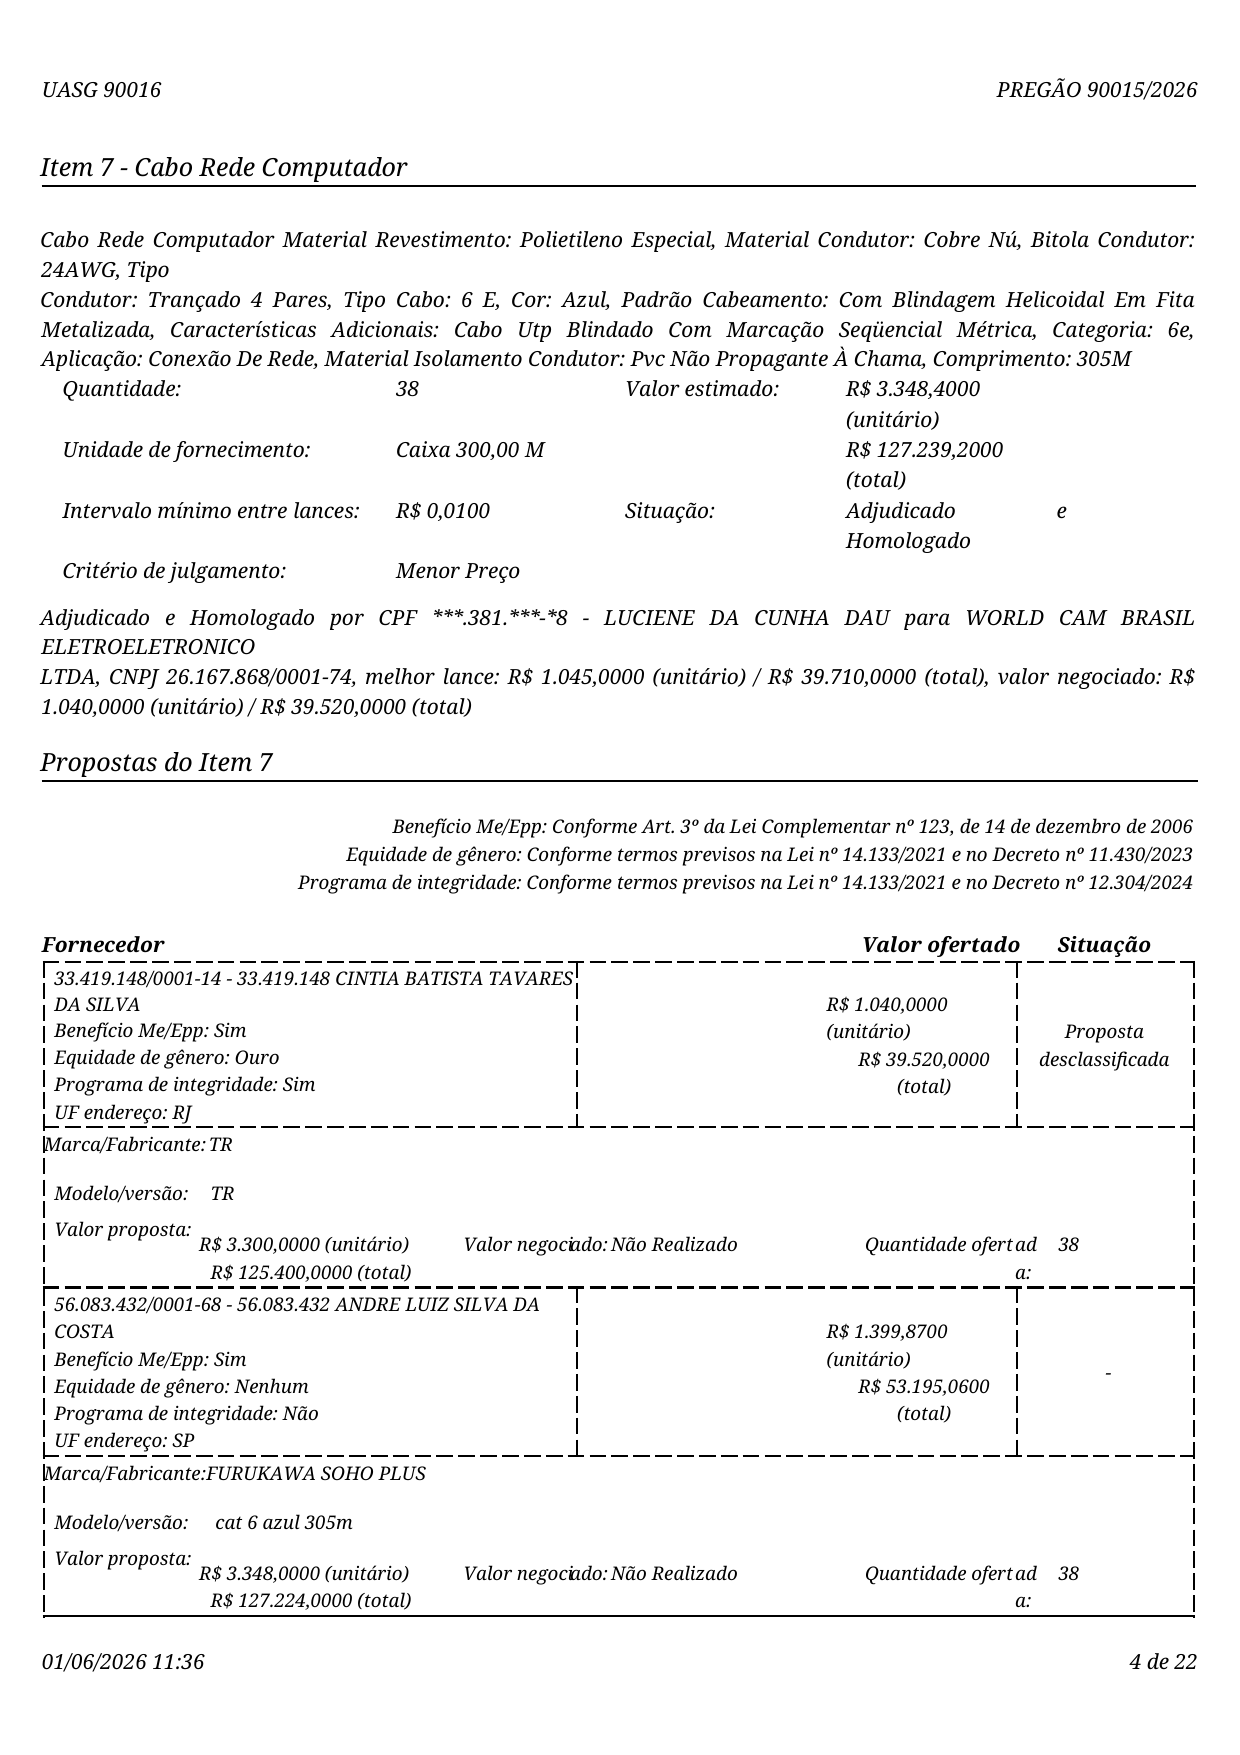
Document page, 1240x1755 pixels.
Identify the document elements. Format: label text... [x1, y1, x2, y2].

table_cell [1017, 1178, 1194, 1227]
table_cell cat 6 azul 305m [199, 1506, 577, 1556]
text Programa de integridade: Conforme termos previsos na Lei nº 14.133/2021 e no Decreto nº 12.304/2024 [42, 870, 1195, 895]
table_header Proposta desclassificada [1017, 961, 1194, 1126]
table_header R$ 3.348,4000 (unitário) [846, 375, 1069, 435]
table_cell [846, 556, 1069, 603]
table_cell [577, 1126, 826, 1178]
table_cell [826, 1506, 1017, 1556]
text Equidade de gênero: Conforme termos previsos na Lei nº 14.133/2021 e no Decreto nº 11.430/2023 [42, 842, 1195, 867]
table_cell Intervalo mínimo entre lances: [63, 496, 396, 556]
table_cell ado: Não Realizado [577, 1227, 826, 1286]
table_cell [1101, 1455, 1194, 1506]
text Benefício Me/Epp: Conforme Art. 3º da Lei Complementar nº 123, de 14 de dezembro de 2006 [42, 814, 1195, 839]
table_cell [1101, 1506, 1194, 1556]
table_cell [577, 1286, 826, 1455]
table_cell TR [199, 1178, 577, 1227]
table_cell 38 [1048, 1227, 1194, 1286]
table_header 33.419.148/0001-14 - 33.419.148 CINTIA BATISTA TAVARES DA SILVA Benefício Me/Epp: Sim Equidade de gênero: Ouro Programa de integridade: Sim UF endereço: RJ [44, 961, 577, 1126]
table_cell [1017, 1286, 1101, 1455]
table_cell [1017, 1455, 1101, 1506]
table_cell Situação: [625, 496, 846, 556]
table_cell [577, 1506, 826, 1556]
table_cell [577, 1178, 826, 1227]
table_cell ada: [1017, 1556, 1048, 1615]
table_cell Unidade de fornecimento: [63, 435, 396, 496]
table_cell Quantidade ofert [826, 1556, 1017, 1615]
table_cell 56.083.432/0001-68 - 56.083.432 ANDRE LUIZ SILVA DA COSTA Benefício Me/Epp: Sim Equidade de gênero: Nenhum Programa de integridade: Não UF endereço: SP [44, 1286, 577, 1455]
table_cell - [1101, 1286, 1194, 1455]
table_header R$ 1.040,0000 (unitário) R$ 39.520,0000 (total) [826, 961, 1017, 1126]
table_header Quantidade: [63, 375, 396, 435]
text Adjudicado e Homologado por CPF ***.381.***-*8 - LUCIENE DA CUNHA DAU para WORLD CAM BRASIL ELETROELETRONICO [40, 603, 1199, 661]
table_header 38 [396, 375, 625, 435]
table_cell ada: [1017, 1227, 1048, 1286]
table_cell Critério de julgamento: [63, 556, 396, 603]
table_cell [1101, 1556, 1194, 1615]
table_cell [1017, 1126, 1194, 1178]
table_header Valor estimado: [625, 375, 846, 435]
table_cell [1017, 1506, 1101, 1556]
table_cell [826, 1126, 1017, 1178]
table_cell R$ 0,0100 [396, 496, 625, 556]
table_cell Caixa 300,00 M [396, 435, 625, 496]
table_cell R$ 3.300,0000 (unitário) Valor negoci R$ 125.400,0000 (total) [199, 1227, 577, 1286]
table_cell R$ 1.399,8700 (unitário) R$ 53.195,0600 (total) [826, 1286, 1017, 1455]
table_header [577, 961, 826, 1126]
table_cell Adjudicado e Homologado [846, 496, 1069, 556]
table_cell R$ 3.348,0000 (unitário) Valor negoci R$ 127.224,0000 (total) [199, 1556, 577, 1615]
text Propostas do Item 7 [40, 744, 1200, 779]
text LTDA, CNPJ 26.167.868/0001-74, melhor lance: R$ 1.045,0000 (unitário) / R$ 39.710,0000 (total), valor negociado: R$ 1.040,0000 (unitário) / R$ 39.520,0000 (total) [40, 662, 1199, 720]
table_cell Modelo/versão: Valor proposta: [44, 1178, 199, 1286]
table_cell Menor Preço [396, 556, 625, 603]
table_cell Marca/Fabricante: FURUKAWA SOHO PLUS [44, 1455, 577, 1506]
table_cell Modelo/versão: Valor proposta: [44, 1506, 199, 1615]
text Cabo Rede Computador Material Revestimento: Polietileno Especial, Material Condutor: Cobre Nú, Bitola Condutor: 24AWG, Tipo [40, 226, 1199, 283]
table_cell [625, 435, 846, 496]
text Fornecedor Valor ofertado Situação [42, 930, 1200, 958]
text Condutor: Trançado 4 Pares, Tipo Cabo: 6 E, Cor: Azul, Padrão Cabeamento: Com Blindagem Helicoidal Em Fita Metalizada, Características Adicionais: Cabo Utp Blindado Com Marcação Seqüencial Métrica, Categoria: 6e, Aplicação: Conexão De Rede, Material Isolamento Condutor: Pvc Não Propagante À Chama, Comprimento: 305M [40, 285, 1199, 373]
table_cell [577, 1455, 826, 1506]
table_cell [826, 1455, 1017, 1506]
table_cell ado: Não Realizado [577, 1556, 826, 1615]
table_cell Quantidade ofert [826, 1227, 1017, 1286]
table_cell [826, 1178, 1017, 1227]
table_cell 38 [1048, 1556, 1101, 1615]
table_cell Marca/Fabricante: TR [44, 1126, 577, 1178]
table_cell R$ 127.239,2000 (total) [846, 435, 1069, 496]
text Item 7 - Cabo Rede Computador [40, 150, 1200, 184]
table_cell [625, 556, 846, 603]
